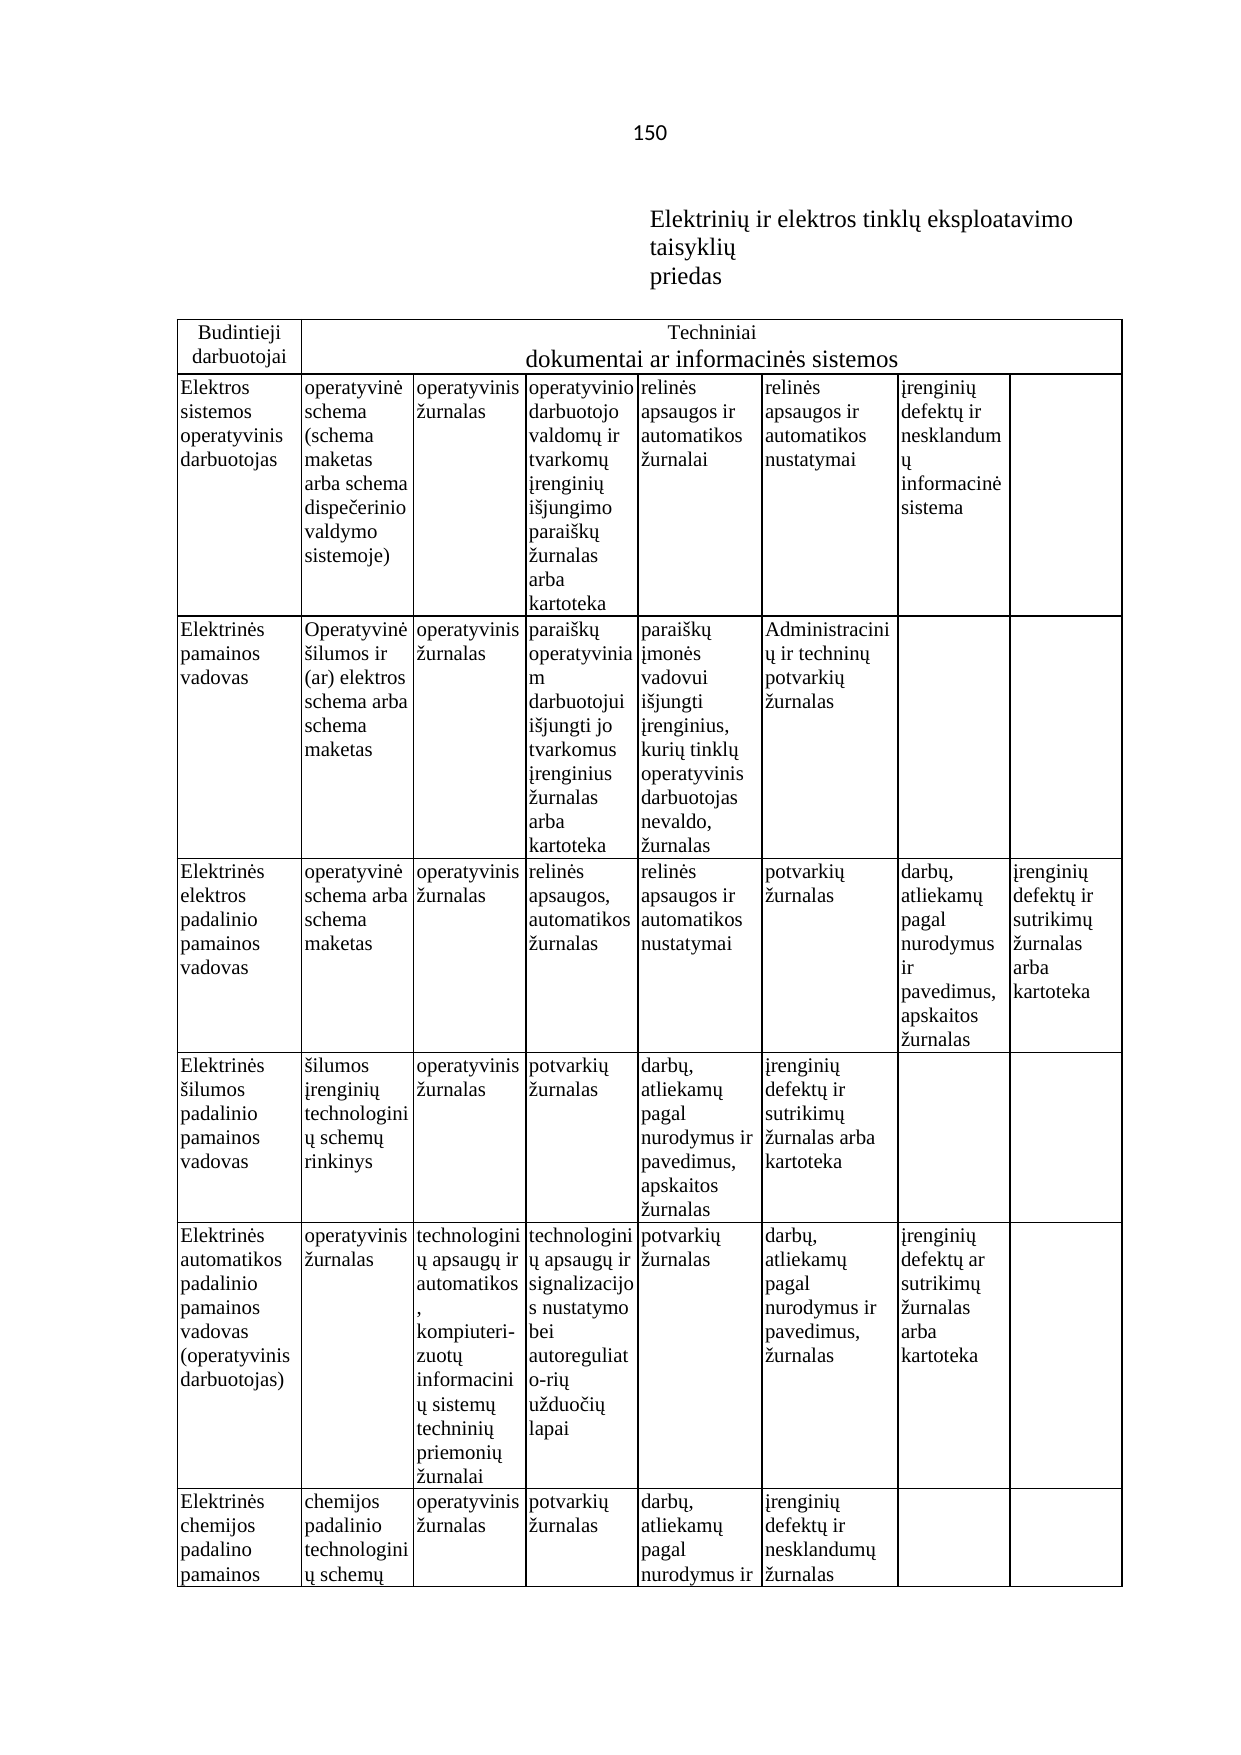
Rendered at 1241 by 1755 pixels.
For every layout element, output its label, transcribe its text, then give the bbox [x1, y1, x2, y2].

text priedas [649, 261, 1122, 290]
table_cell relinės apsaugos, automatikos žurnalas [527, 859, 637, 1051]
table_cell Elektros sistemos operatyvinis darbuotojas [178, 375, 301, 615]
table_cell chemijos padalinio technologinių schemų [302, 1489, 413, 1586]
table_cell darbų, atliekamų pagal nurodymus ir pavedimus, apskaitos žurnalas [899, 859, 1009, 1051]
table_cell operatyvinis žurnalas [414, 375, 525, 615]
table_cell įrenginių defektų ir sutrikimų žurnalas arba kartoteka [763, 1053, 897, 1221]
table_cell operatyvinė schema (schema maketas arba schema dispečerinio valdymo sistemoje) [302, 375, 413, 615]
table_cell Elektrinės pamainos vadovas [178, 617, 301, 857]
table_cell [1011, 375, 1121, 615]
table_cell Elektrinės elektros padalinio pamainos vadovas [178, 859, 301, 1051]
table_cell operatyvinis žurnalas [414, 1053, 525, 1221]
table_cell Elektrinės chemijos padalino pamainos [178, 1489, 301, 1586]
table_cell Elektrinės šilumos padalinio pamainos vadovas [178, 1053, 301, 1221]
table_cell potvarkių žurnalas [527, 1053, 637, 1221]
table_cell operatyvinio darbuotojo valdomų ir tvarkomų įrenginių išjungimo paraiškų žurnalas arba kartoteka [527, 375, 637, 615]
table_cell įrenginių defektų ir nesklandumų žurnalas [763, 1489, 897, 1586]
table_cell Operatyvinė šilumos ir (ar) elektros schema arba schema maketas [302, 617, 413, 857]
table_cell relinės apsaugos ir automatikos nustatymai [639, 859, 761, 1051]
table_cell [1011, 617, 1121, 857]
table_cell Administracinių ir techninų potvarkių žurnalas [763, 617, 897, 857]
table_cell operatyvinis žurnalas [414, 1489, 525, 1586]
table_cell technologinių apsaugų ir signalizacijos nustatymo bei autoreguliato-rių užduočių lapai [527, 1223, 637, 1488]
table_cell [899, 1053, 1009, 1221]
table_cell [1011, 1489, 1121, 1586]
table_header Budintieji darbuotojai [178, 320, 301, 373]
table_cell technologinių apsaugų ir automatikos, kompiuteri-zuotų informacinių sistemų techninių priemonių žurnalai [414, 1223, 525, 1488]
table_cell operatyvinis žurnalas [414, 859, 525, 1051]
table_cell operatyvinis žurnalas [414, 617, 525, 857]
table_cell relinės apsaugos ir automatikos nustatymai [763, 375, 897, 615]
table_cell [1011, 1223, 1121, 1488]
table_cell potvarkių žurnalas [763, 859, 897, 1051]
table_cell darbų, atliekamų pagal nurodymus ir [639, 1489, 761, 1586]
table_cell šilumos įrenginių technologinių schemų rinkinys [302, 1053, 413, 1221]
table_cell Elektrinės automatikos padalinio pamainos vadovas (operatyvinis darbuotojas) [178, 1223, 301, 1488]
table_cell paraiškų įmonės vadovui išjungti įrenginius, kurių tinklų operatyvinis darbuotojas nevaldo, žurnalas [639, 617, 761, 857]
table_cell darbų, atliekamų pagal nurodymus ir pavedimus, žurnalas [763, 1223, 897, 1488]
table_header Techniniai dokumentai ar informacinės sistemos [302, 320, 1121, 373]
table_cell įrenginių defektų ir nesklandumų informacinė sistema [899, 375, 1009, 615]
table_cell relinės apsaugos ir automatikos žurnalai [639, 375, 761, 615]
table_cell potvarkių žurnalas [527, 1489, 637, 1586]
table_cell įrenginių defektų ir sutrikimų žurnalas arba kartoteka [1011, 859, 1121, 1051]
table_cell [899, 1489, 1009, 1586]
table_cell operatyvinis žurnalas [302, 1223, 413, 1488]
text Elektrinių ir elektros tinklų eksploatavimo taisyklių [649, 204, 1122, 261]
table_cell [1011, 1053, 1121, 1221]
table_cell [899, 617, 1009, 857]
table_cell operatyvinė schema arba schema maketas [302, 859, 413, 1051]
table_cell potvarkių žurnalas [639, 1223, 761, 1488]
table_cell paraiškų operatyviniam darbuotojui išjungti jo tvarkomus įrenginius žurnalas arba kartoteka [527, 617, 637, 857]
table_cell darbų, atliekamų pagal nurodymus ir pavedimus, apskaitos žurnalas [639, 1053, 761, 1221]
table_cell įrenginių defektų ar sutrikimų žurnalas arba kartoteka [899, 1223, 1009, 1488]
